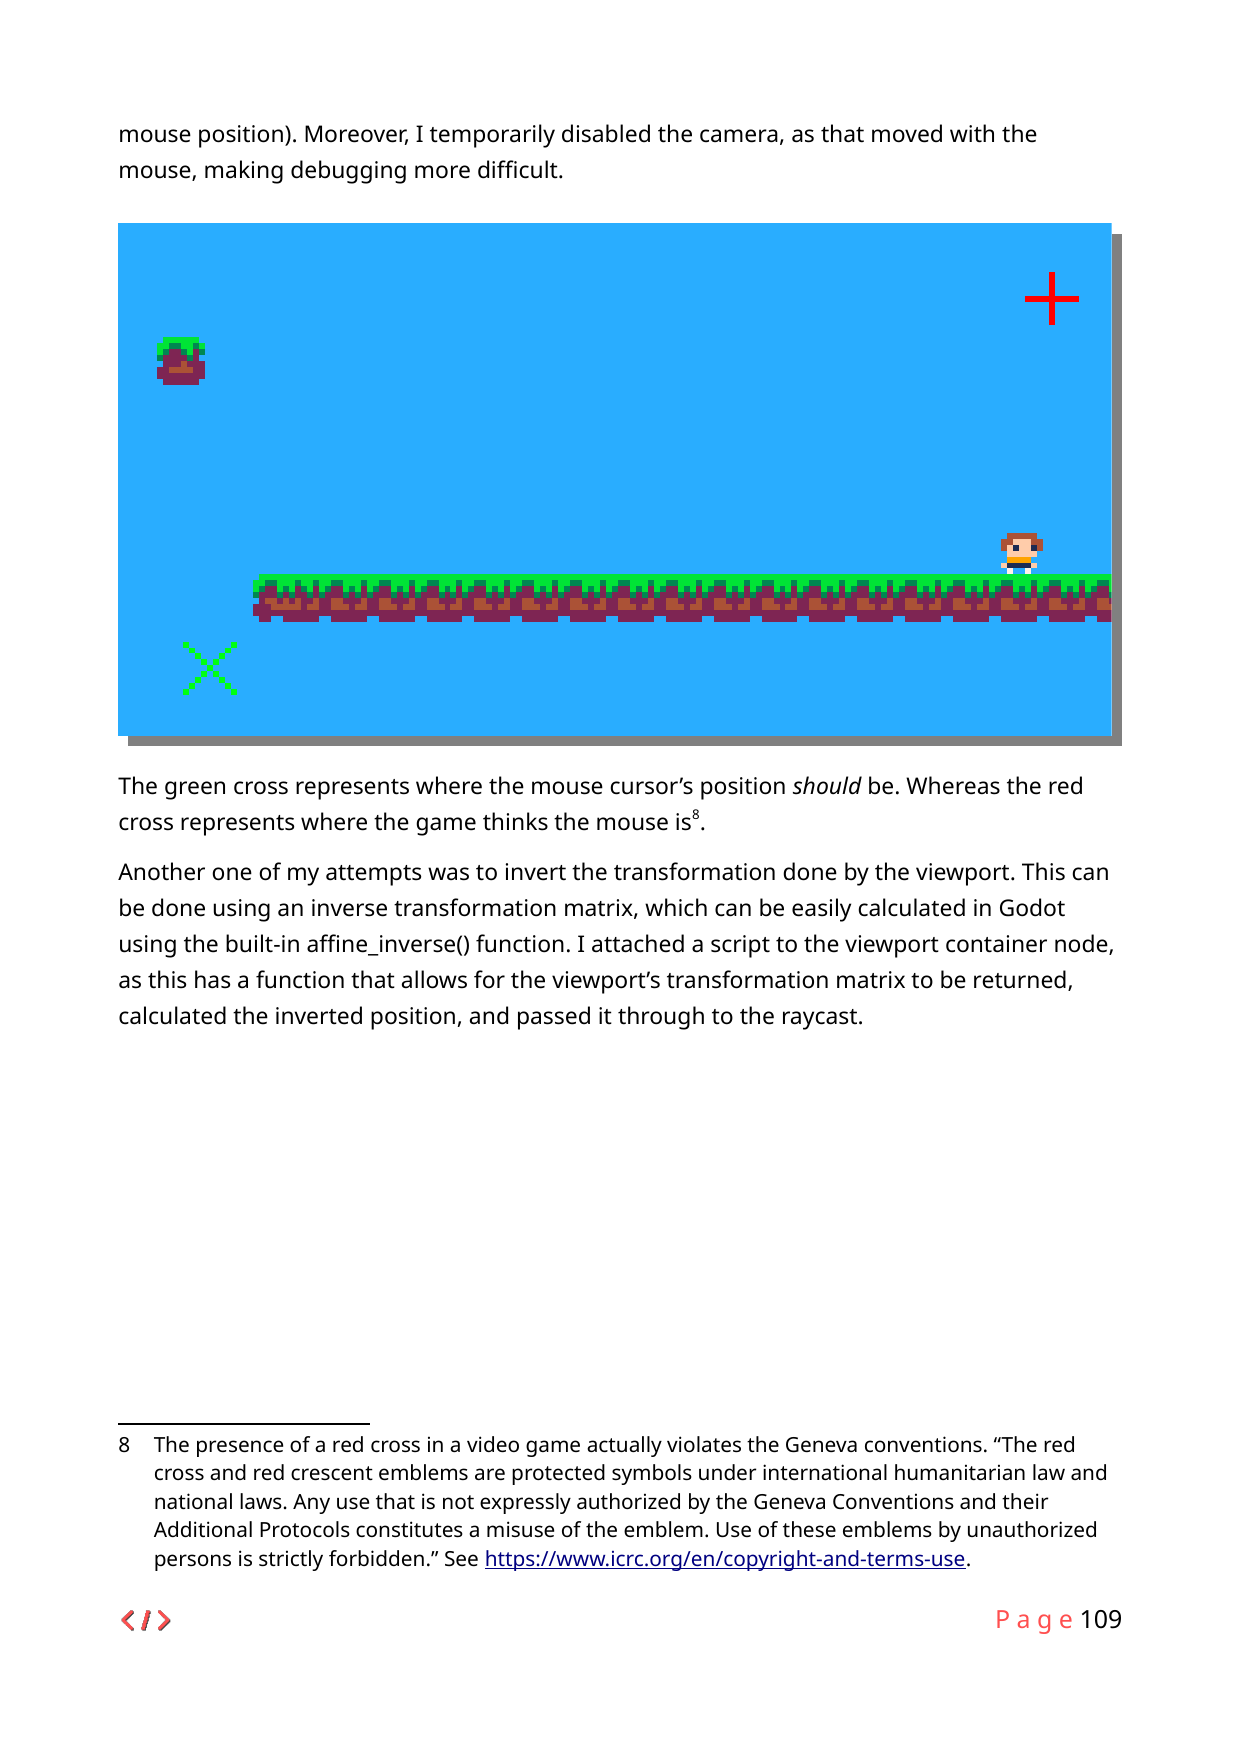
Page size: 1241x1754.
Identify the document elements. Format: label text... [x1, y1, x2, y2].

text Another one of my attempts was to invert the transformation done by the viewport. This can be done using an inverse transformation matrix, which can be easily calculated in Godot using the built-in affine_inverse() function. I attached a script to the viewport container node, as this has a function that allows for the viewport’s transformation matrix to be returned, calculated the inverted position, and passed it through to the raycast. [118, 856, 1122, 1031]
text mouse position). Moreover, I temporarily disabled the camera, as that moved with the mouse, making debugging more difficult. [118, 118, 1122, 185]
text The green cross represents where the mouse cursor’s position should be. Whereas the red cross represents where the game thinks the mouse is. [118, 736, 1122, 837]
text [118, 204, 1122, 234]
text The presence of a red cross in a video game actually violates the Geneva conventions. “The red cross and red crescent emblems are protected symbols under international humanitarian law and national laws. Any use that is not expressly authorized by the Geneva Conventions and their Additional Protocols constitutes a misuse of the emblem. Use of these emblems by unauthorized persons is strictly forbidden.” See https://www.icrc.org/en/copyright-and-terms-use. [118, 1430, 1122, 1572]
picture [118, 223, 1112, 736]
picture [116, 1591, 175, 1649]
